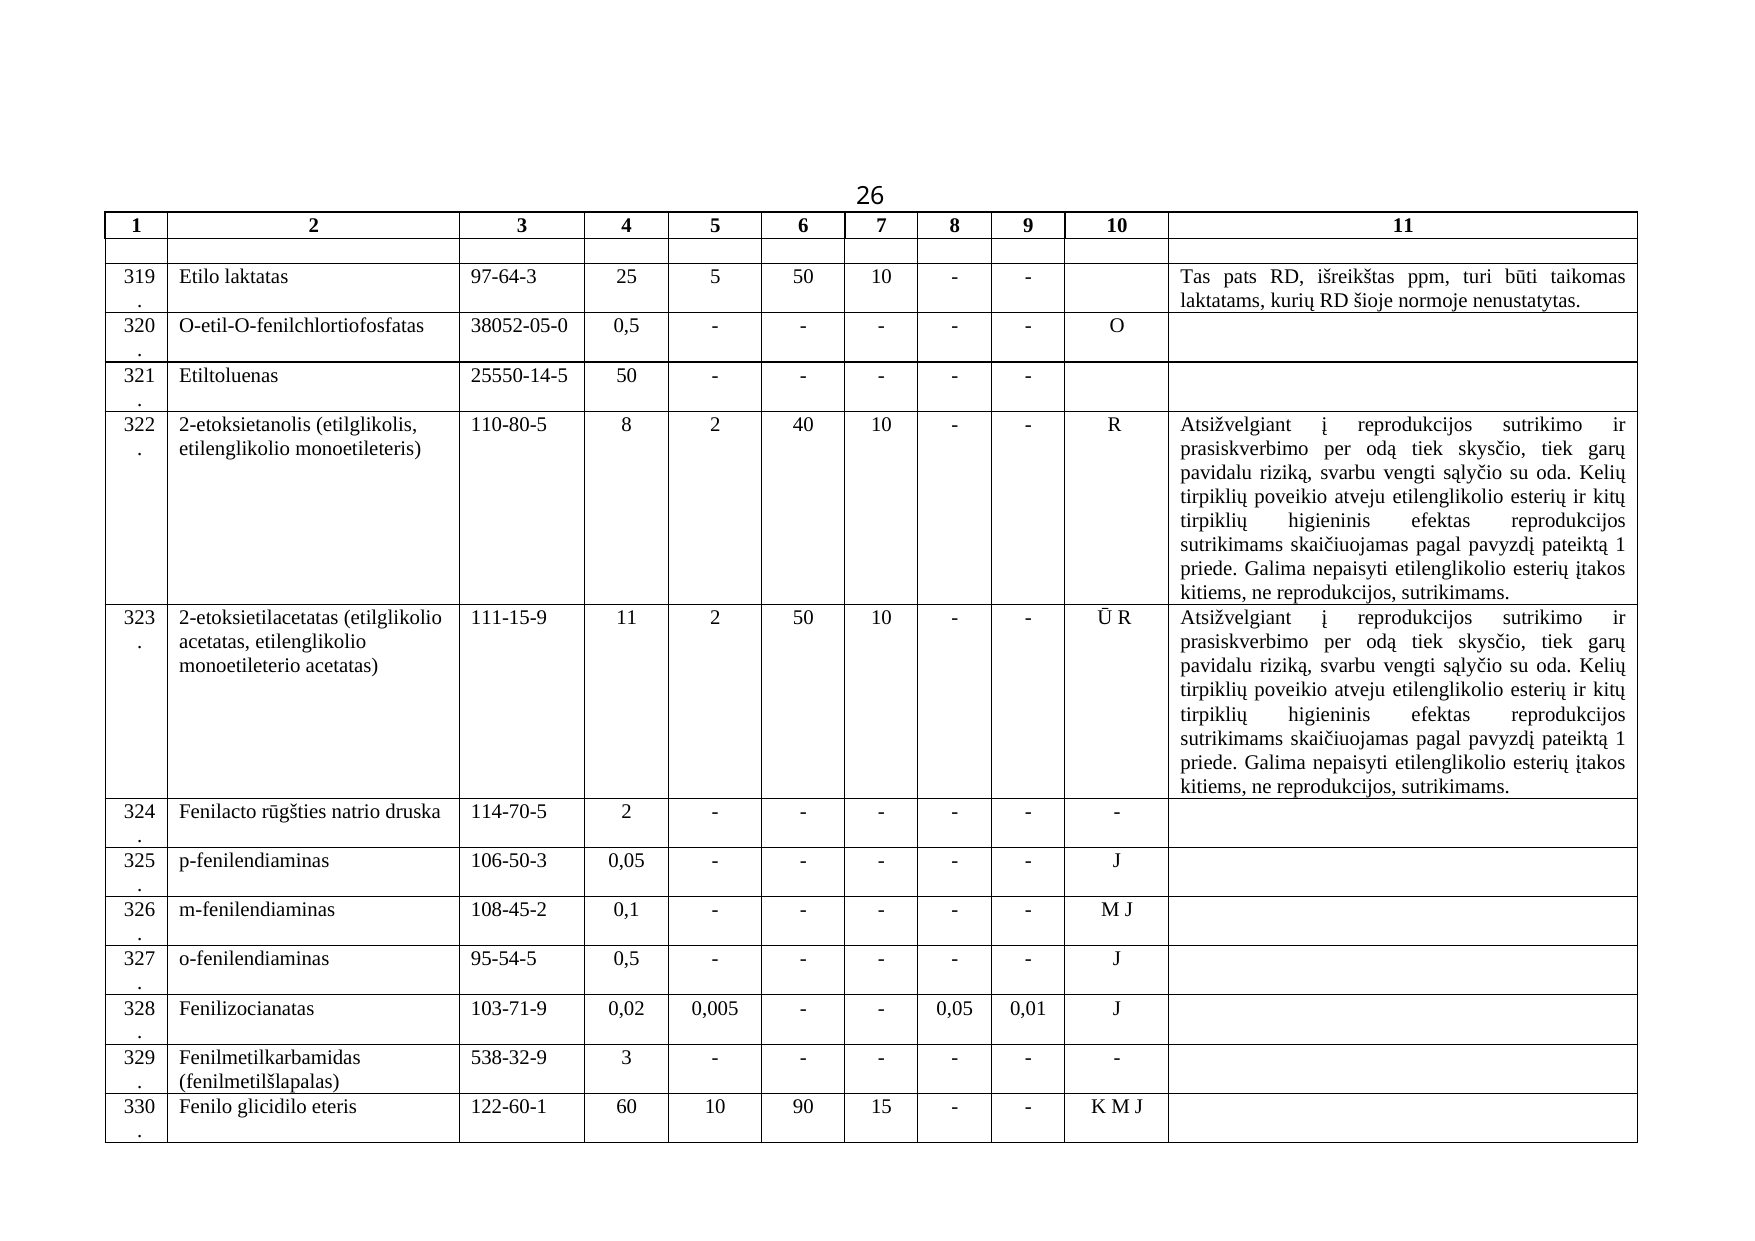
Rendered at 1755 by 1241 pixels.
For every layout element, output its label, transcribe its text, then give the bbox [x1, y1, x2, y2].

table_cell 2 [669, 605, 761, 798]
table_cell - [918, 946, 991, 994]
table_cell [106, 1045, 167, 1093]
table_cell - [992, 363, 1064, 411]
table_cell Etilo laktatas [168, 264, 459, 312]
table_cell 2 [585, 799, 668, 847]
table_cell [1169, 239, 1637, 263]
table_cell 110-80-5 [460, 412, 584, 604]
table_cell - [918, 412, 991, 604]
table_cell [106, 946, 167, 994]
table_cell 95-54-5 [460, 946, 584, 994]
table_cell Fenilo glicidilo eteris [168, 1094, 459, 1142]
table_cell Ū R [1065, 605, 1168, 798]
table_cell - [845, 848, 917, 896]
table_cell 0,1 [585, 897, 668, 945]
table_cell - [992, 239, 1064, 263]
table_cell [1169, 313, 1637, 361]
table_cell R [1065, 412, 1168, 604]
table_cell [106, 264, 167, 312]
table_cell [106, 799, 167, 847]
table_cell p-fenilendiaminas [168, 848, 459, 896]
table_cell - [918, 363, 991, 411]
table_cell [1169, 363, 1637, 411]
table_cell [106, 313, 167, 361]
table_cell Fenilacto rūgšties natrio druska [168, 799, 459, 847]
table_cell - [992, 1094, 1064, 1142]
table_cell - [992, 313, 1064, 361]
table_cell - [762, 995, 844, 1043]
table_cell 25550-14-5 [460, 363, 584, 411]
table_cell M J [1065, 897, 1168, 945]
table_cell - [845, 1045, 917, 1093]
table_cell 10 [669, 1094, 761, 1142]
table_cell 90 [762, 1094, 844, 1142]
table_header 8 [918, 213, 991, 238]
table_cell [1169, 1045, 1637, 1093]
table_cell - [992, 264, 1064, 312]
table_cell Fenilizocianatas [168, 995, 459, 1043]
table_cell - [918, 605, 991, 798]
table_cell - [762, 1045, 844, 1093]
table_cell 0,005 [669, 995, 761, 1043]
table_cell O-etil-O-fenilchlortiofosfatas [168, 313, 459, 361]
table_header 6 [762, 213, 844, 238]
table_cell 10 [845, 264, 917, 312]
table_cell 103-71-9 [460, 995, 584, 1043]
table_cell - [669, 897, 761, 945]
table_cell o-fenilendiaminas [168, 946, 459, 994]
table_cell - [918, 1094, 991, 1142]
table_cell [1065, 239, 1168, 263]
table_cell O [1065, 313, 1168, 361]
table_cell - [845, 313, 917, 361]
table_cell - [845, 239, 917, 263]
table_cell - [1065, 1045, 1168, 1093]
table_cell - [992, 799, 1064, 847]
table_header 4 [585, 213, 668, 238]
table_cell - [918, 1045, 991, 1093]
table_cell Atsižvelgiant į reprodukcijos sutrikimo ir prasiskverbimo per odą tiek skysčio, tiek garų pavidalu riziką, svarbu vengti sąlyčio su oda. Kelių tirpiklių poveikio atveju etilenglikolio esterių ir kitų tirpiklių higieninis efektas reprodukcijos sutrikimams skaičiuojamas pagal pavyzdį pateiktą 1 priede. Galima nepaisyti etilenglikolio esterių įtakos kitiems, ne reprodukcijos, sutrikimams. [1169, 605, 1637, 798]
table_cell - [845, 946, 917, 994]
table_cell Etiltoluenas [168, 363, 459, 411]
table_cell 111-15-9 [460, 605, 584, 798]
table_cell 38052-05-0 [460, 313, 584, 361]
table_cell [1169, 897, 1637, 945]
table_header 5 [669, 213, 761, 238]
table_cell [106, 995, 167, 1043]
table_cell J [1065, 946, 1168, 994]
table_header 2 [168, 213, 459, 238]
table_cell 0,01 [992, 995, 1064, 1043]
table_cell Fenilmetilkarbamidas (fenilmetilšlapalas) [168, 1045, 459, 1093]
table_cell 538-32-9 [460, 1045, 584, 1093]
table_cell 11 [585, 605, 668, 798]
table_header 11 [1169, 213, 1637, 238]
table_cell 0,05 [918, 995, 991, 1043]
table_cell 97-64-3 [460, 264, 584, 312]
table_cell - [918, 313, 991, 361]
table_cell 0,05 [585, 848, 668, 896]
table_cell [106, 1094, 167, 1142]
table_cell - [762, 239, 844, 263]
table_cell - [669, 239, 761, 263]
table_cell - [669, 799, 761, 847]
table_header 7 [846, 213, 917, 238]
table_header 3 [460, 213, 584, 238]
table_cell - [762, 946, 844, 994]
table_cell 0,5 [585, 946, 668, 994]
table_cell [106, 239, 167, 263]
table_cell [585, 239, 668, 263]
table_cell 2-etoksietilacetatas (etilglikolio acetatas, etilenglikolio monoetileterio acetatas) [168, 605, 459, 798]
table_cell - [762, 848, 844, 896]
table_cell [106, 897, 167, 945]
table_cell 114-70-5 [460, 799, 584, 847]
table_cell - [918, 897, 991, 945]
table_header 1 [106, 213, 167, 238]
table_cell [1169, 995, 1637, 1043]
table_cell - [669, 363, 761, 411]
table_cell - [762, 799, 844, 847]
table_cell - [918, 848, 991, 896]
table_cell K M J [1065, 1094, 1168, 1142]
table_cell 108-45-2 [460, 897, 584, 945]
table_cell - [992, 897, 1064, 945]
table_cell [1169, 848, 1637, 896]
table_cell [1065, 363, 1168, 411]
table_cell 5 [669, 264, 761, 312]
table_cell [168, 239, 459, 263]
table_cell - [762, 313, 844, 361]
table_cell - [992, 946, 1064, 994]
table_cell [106, 605, 167, 798]
table_cell - [845, 363, 917, 411]
table_cell [1169, 946, 1637, 994]
table_cell [460, 239, 584, 263]
table_cell - [918, 239, 991, 263]
table_cell - [918, 264, 991, 312]
table_cell - [845, 995, 917, 1043]
table_cell 10 [845, 412, 917, 604]
table_cell - [669, 1045, 761, 1093]
table_cell Tas pats RD, išreikštas ppm, turi būti taikomas laktatams, kurių RD šioje normoje nenustatytas. [1169, 264, 1637, 312]
table_cell [106, 363, 167, 411]
table_cell - [992, 848, 1064, 896]
table_cell - [669, 313, 761, 361]
table_cell 122-60-1 [460, 1094, 584, 1142]
table_cell [106, 848, 167, 896]
table_cell - [762, 897, 844, 945]
table_header 9 [992, 213, 1064, 238]
table_cell 0,5 [585, 313, 668, 361]
table_cell - [669, 946, 761, 994]
table_cell 8 [585, 412, 668, 604]
table_cell 50 [585, 363, 668, 411]
table_cell 60 [585, 1094, 668, 1142]
table_cell 0,02 [585, 995, 668, 1043]
table_cell 2-etoksietanolis (etilglikolis, etilenglikolio monoetileteris) [168, 412, 459, 604]
table_cell 40 [762, 412, 844, 604]
table_cell 10 [845, 605, 917, 798]
table_cell Atsižvelgiant į reprodukcijos sutrikimo ir prasiskverbimo per odą tiek skysčio, tiek garų pavidalu riziką, svarbu vengti sąlyčio su oda. Kelių tirpiklių poveikio atveju etilenglikolio esterių ir kitų tirpiklių higieninis efektas reprodukcijos sutrikimams skaičiuojamas pagal pavyzdį pateiktą 1 priede. Galima nepaisyti etilenglikolio esterių įtakos kitiems, ne reprodukcijos, sutrikimams. [1169, 412, 1637, 604]
table_cell [1065, 264, 1168, 312]
table_cell [106, 412, 167, 604]
table_cell J [1065, 848, 1168, 896]
table_cell J [1065, 995, 1168, 1043]
table_cell - [992, 412, 1064, 604]
table_cell 106-50-3 [460, 848, 584, 896]
table_cell - [918, 799, 991, 847]
table_cell - [845, 897, 917, 945]
table_cell 15 [845, 1094, 917, 1142]
table_cell - [992, 605, 1064, 798]
table_cell - [1065, 799, 1168, 847]
table_cell m-fenilendiaminas [168, 897, 459, 945]
table_cell - [669, 848, 761, 896]
table_cell 25 [585, 264, 668, 312]
table_cell 50 [762, 605, 844, 798]
table_header 10 [1066, 213, 1168, 238]
table_cell - [992, 1045, 1064, 1093]
table_cell 3 [585, 1045, 668, 1093]
table_cell [1169, 799, 1637, 847]
table_cell 2 [669, 412, 761, 604]
table_cell - [845, 799, 917, 847]
table_cell 50 [762, 264, 844, 312]
table_cell [1169, 1094, 1637, 1142]
table_cell - [762, 363, 844, 411]
